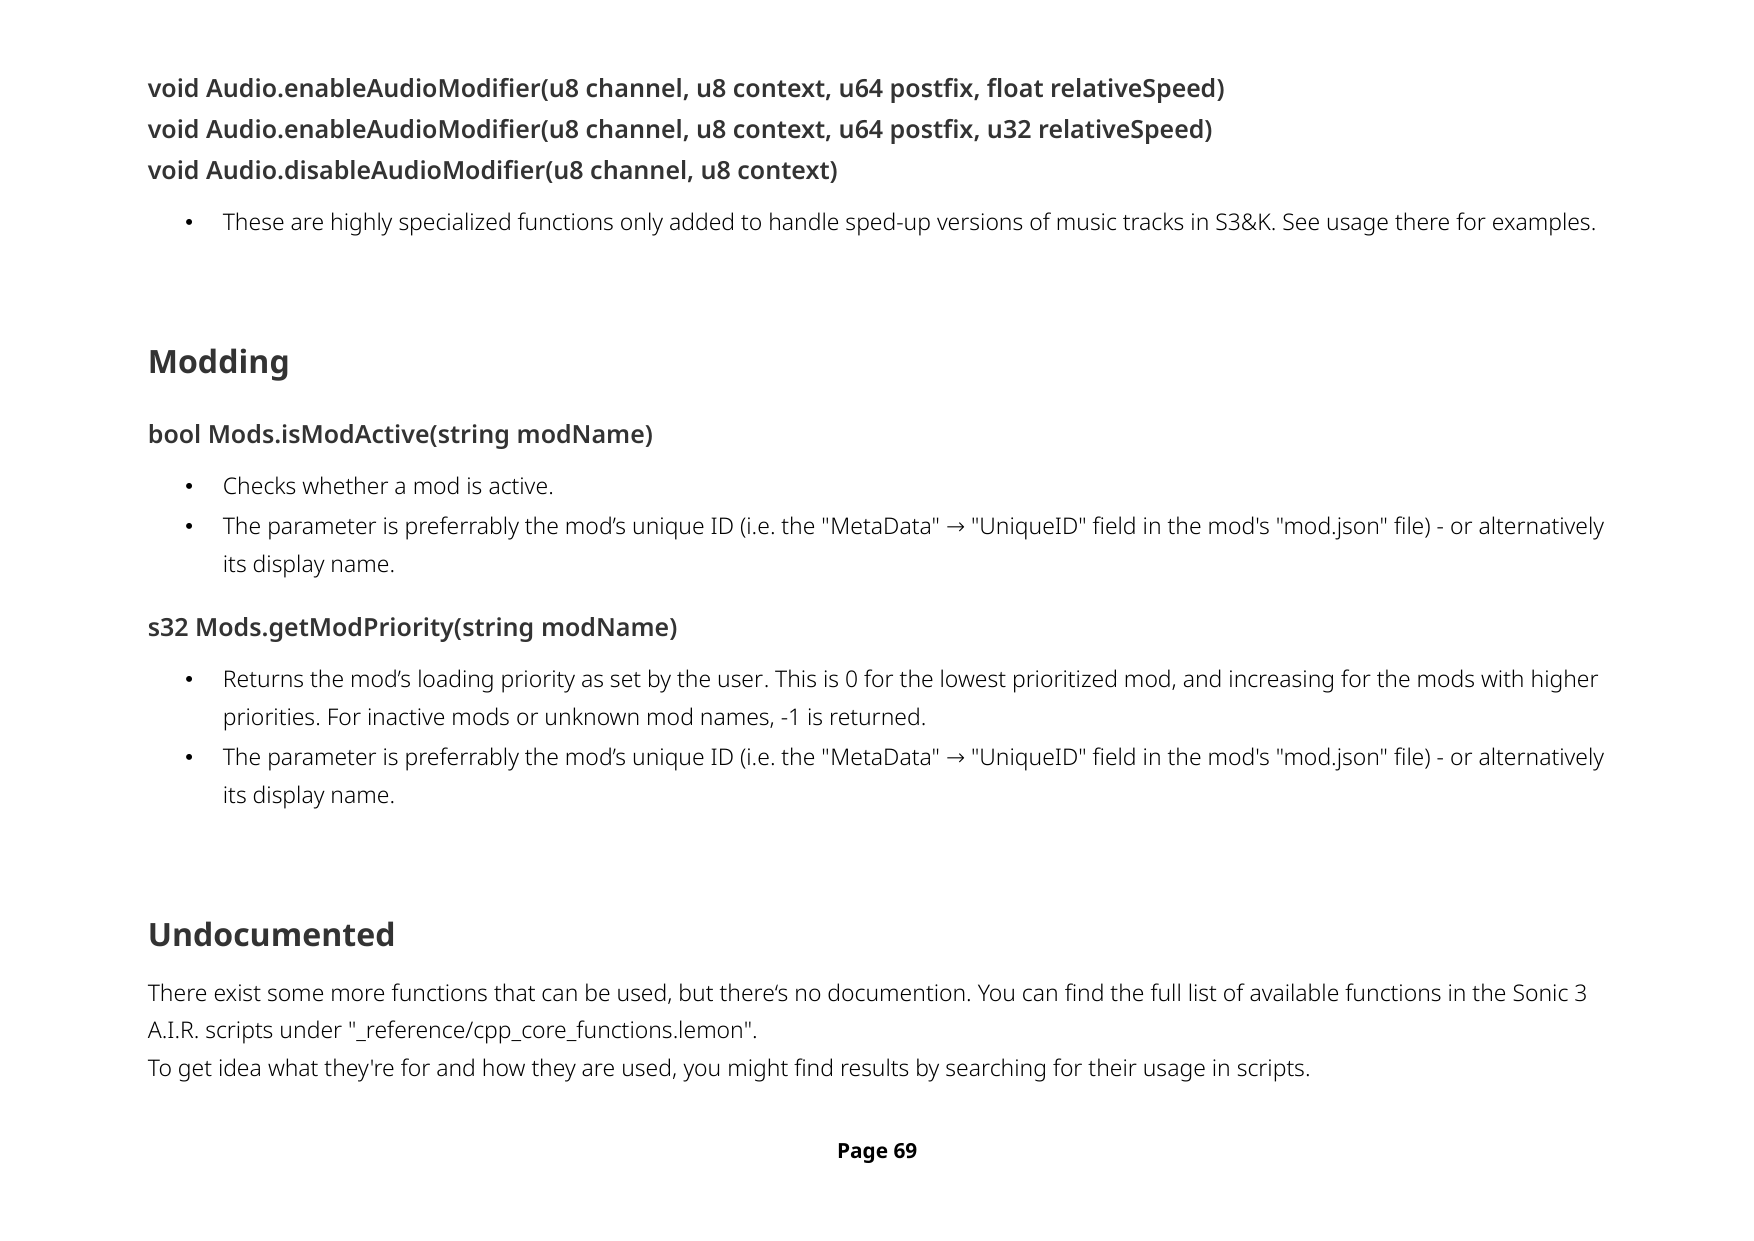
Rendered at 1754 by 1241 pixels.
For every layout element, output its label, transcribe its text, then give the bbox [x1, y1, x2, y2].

list Returns the mod’s loading priority as set by the user. This is 0 for the lowest prioritized mod, and increasing for the mods with higher priorities. For inactive mods or unknown mod names, -1 is returned. [185, 663, 1606, 732]
subtitle Undocumented [148, 912, 1606, 955]
list Checks whether a mod is active. [185, 469, 1606, 501]
list These are highly specialized functions only added to handle sped-up versions of music tracks in S3&K. See usage there for examples. [185, 206, 1606, 237]
subtitle Modding [148, 339, 1606, 382]
subtitle void Audio.enableAudioModifier(u8 channel, u8 context, u64 postfix, float relativeSpeed) void Audio.enableAudioModifier(u8 channel, u8 context, u64 postfix, u32 relativeSpeed) void Audio.disableAudioModifier(u8 channel, u8 context) [148, 71, 1606, 187]
subtitle bool Mods.isModActive(string modName) [148, 416, 1606, 450]
list The parameter is preferrably the mod’s unique ID (i.e. the "MetaData" → "UniqueID" field in the mod's "mod.json" file) - or alternatively its display name. [185, 510, 1606, 579]
list The parameter is preferrably the mod’s unique ID (i.e. the "MetaData" → "UniqueID" field in the mod's "mod.json" file) - or alternatively its display name. [185, 741, 1606, 810]
text There exist some more functions that can be used, but there‘s no documention. You can find the full list of available functions in the Sonic 3 A.I.R. scripts under "_reference/cpp_core_functions.lemon". To get idea what they're for and how they are used, you might find results by searching for their usage in scripts. [148, 977, 1606, 1083]
subtitle s32 Mods.getModPriority(string modName) [148, 610, 1606, 644]
